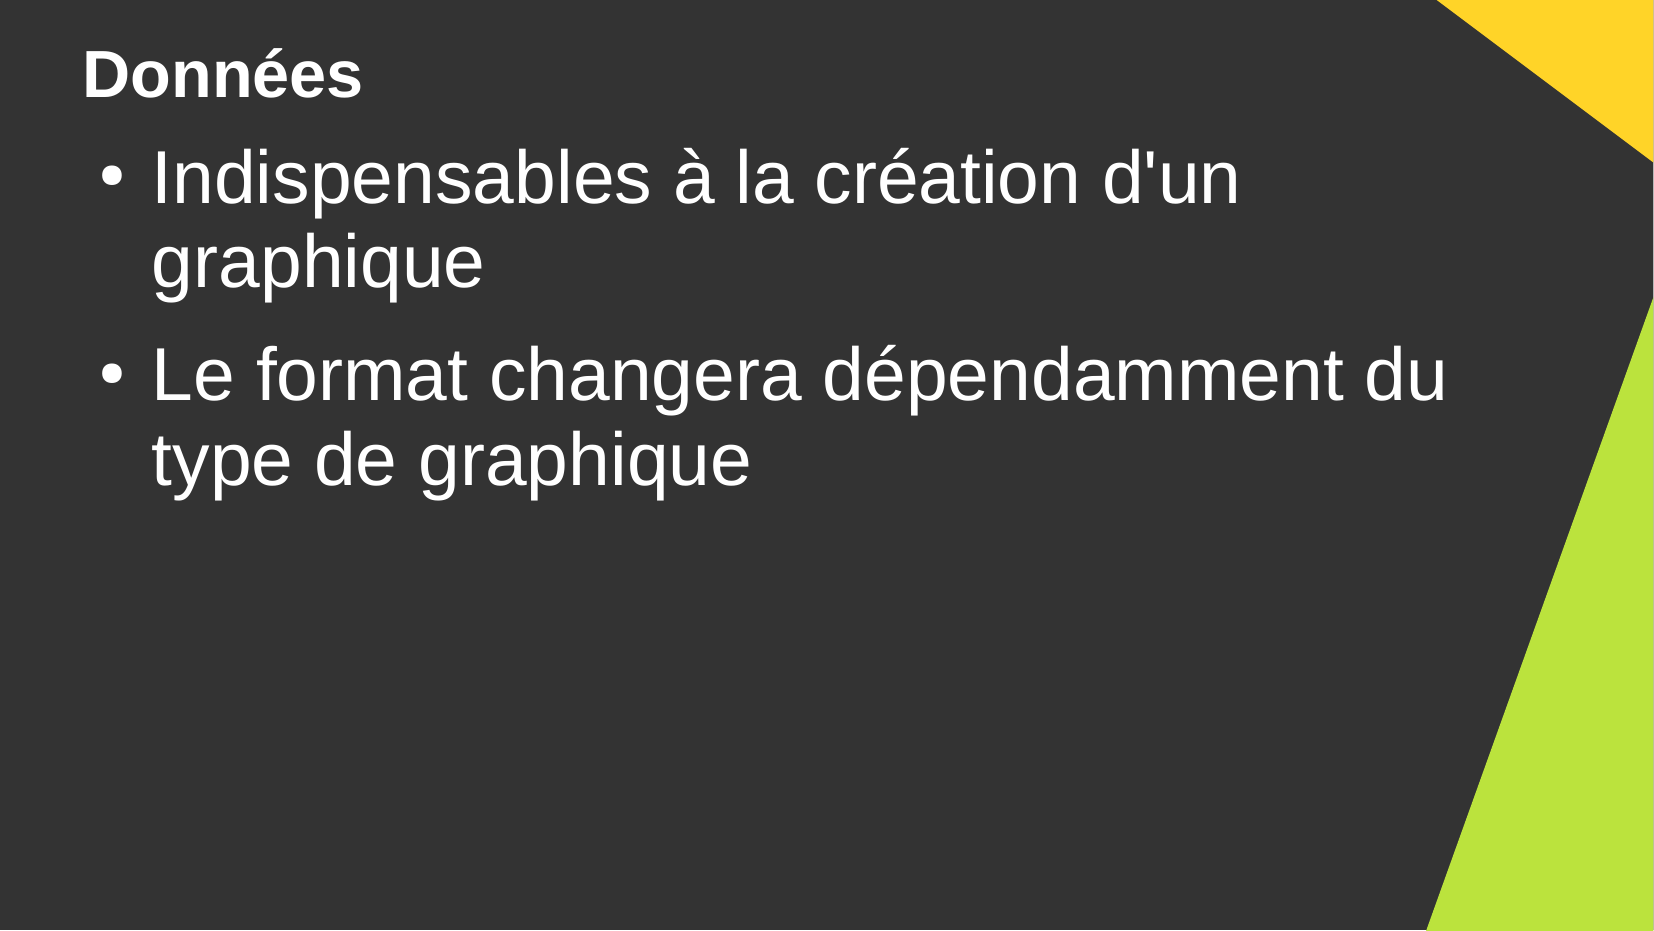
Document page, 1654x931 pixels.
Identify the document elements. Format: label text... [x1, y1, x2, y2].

text_box [1426, 295, 1654, 931]
list Indispensables à la création d'un graphique Le format changera dépendamment du type de graphique [80, 135, 1560, 532]
text_box [1436, 0, 1654, 163]
title Données [82, 37, 1571, 115]
